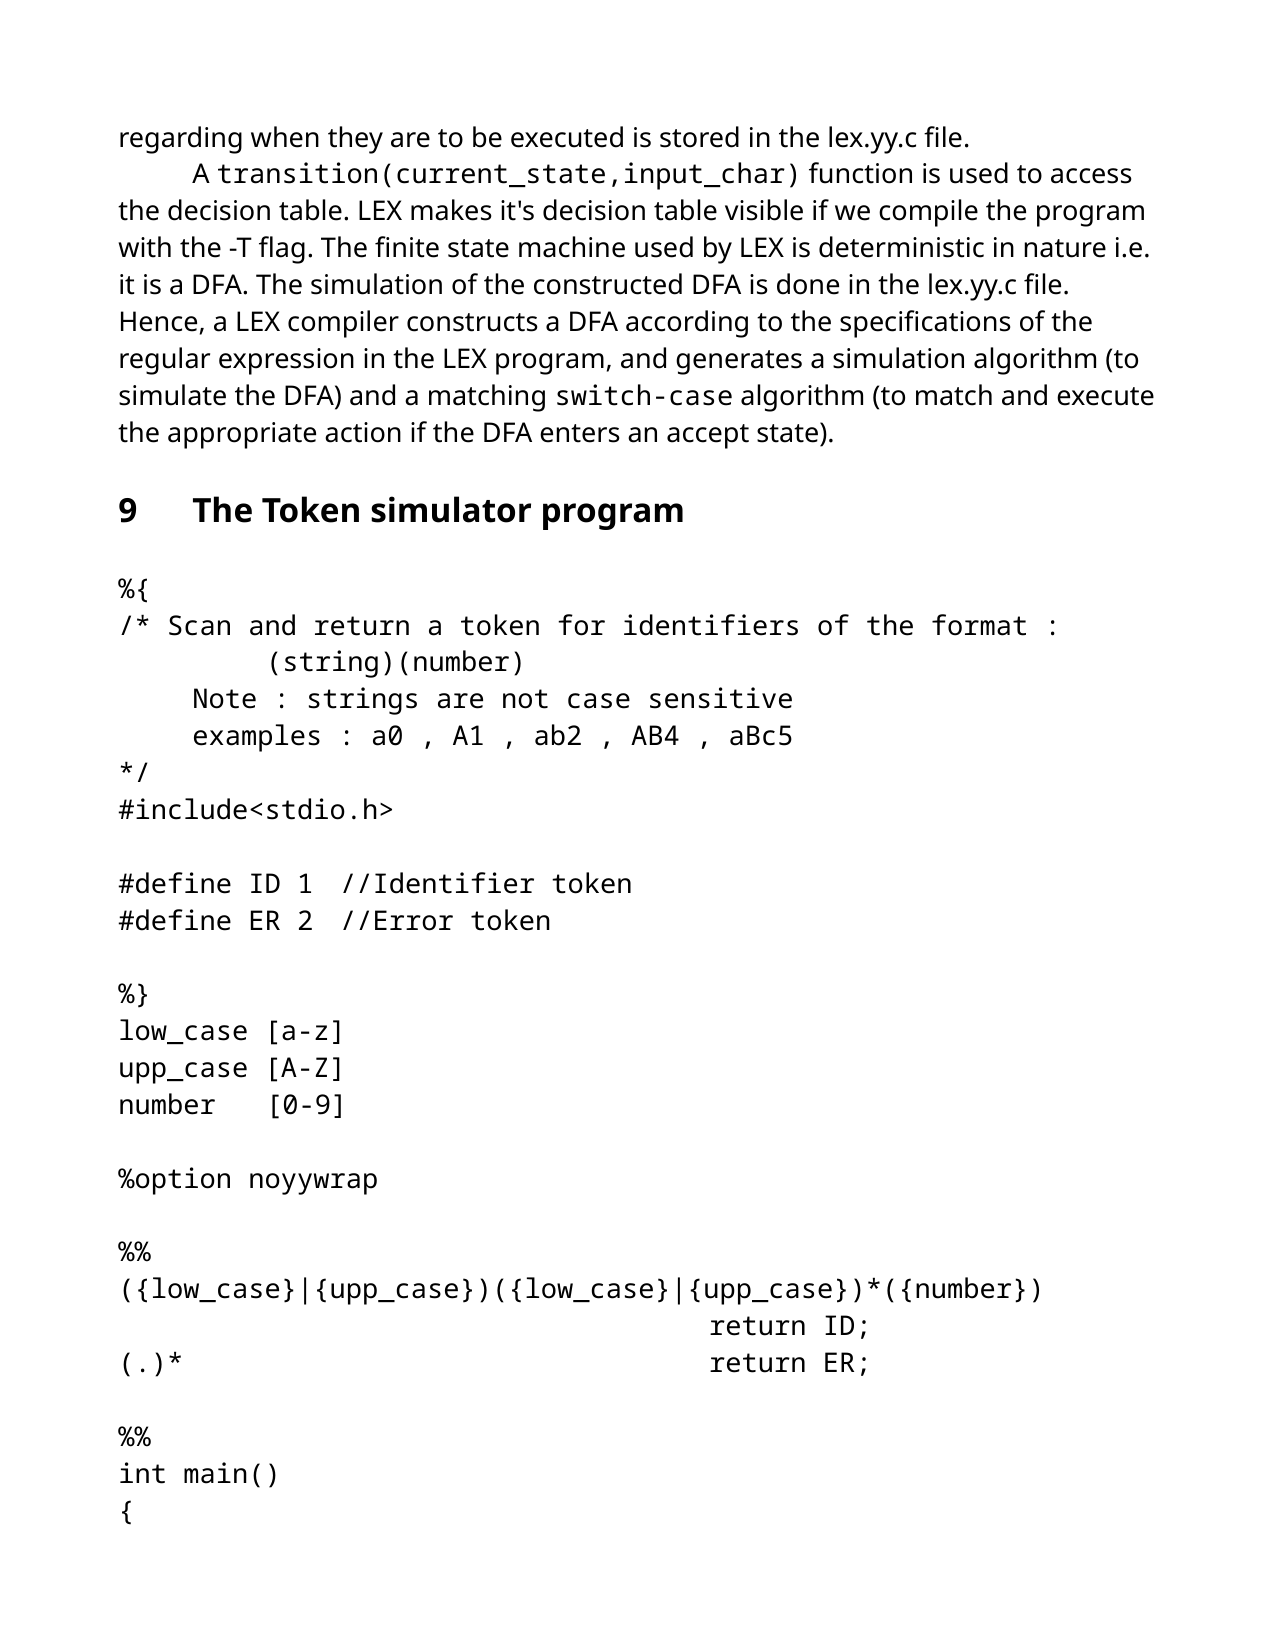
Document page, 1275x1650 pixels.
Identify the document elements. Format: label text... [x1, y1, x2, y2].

text (.)* return ER; [118, 1343, 1157, 1380]
text ({low_case}|{upp_case})({low_case}|{upp_case})*({number}) [118, 1270, 1157, 1307]
text upp_case [A-Z] [118, 1048, 1157, 1085]
text #include<stdio.h> [118, 790, 1157, 827]
text low_case [a-z] [118, 1012, 1157, 1048]
text Hence, a LEX compiler constructs a DFA according to the specifications of the regular expression in the LEX program, and generates a simulation algorithm (to simulate the DFA) and a matching switch-case algorithm (to match and execute the appropriate action if the DFA enters an accept state). [118, 302, 1157, 450]
text A transition(current_state,input_char) function is used to access the decision table. LEX makes it's decision table visible if we compile the program with the -T flag. The finite state machine used by LEX is deterministic in nature i.e. it is a DFA. The simulation of the constructed DFA is done in the lex.yy.c file. [118, 155, 1157, 302]
text %option noyywrap [118, 1159, 1157, 1196]
text int main() [118, 1454, 1157, 1491]
text return ID; [118, 1307, 1157, 1343]
text number [0-9] [118, 1085, 1157, 1122]
text #define ER 2 //Error token [118, 901, 1157, 938]
text %% [118, 1417, 1157, 1454]
text 9 The Token simulator program [118, 487, 1157, 532]
text %{ [118, 569, 1157, 606]
text %% [118, 1233, 1157, 1270]
text #define ID 1 //Identifier token [118, 864, 1157, 901]
text Note : strings are not case sensitive [118, 680, 1157, 717]
text examples : a0 , A1 , ab2 , AB4 , aBc5 [118, 717, 1157, 753]
text %} [118, 975, 1157, 1012]
text { [118, 1491, 1157, 1528]
text */ [118, 753, 1157, 790]
text /* Scan and return a token for identifiers of the format : (string)(number) [118, 606, 1157, 680]
text regarding when they are to be executed is stored in the lex.yy.c file. [118, 118, 1157, 155]
